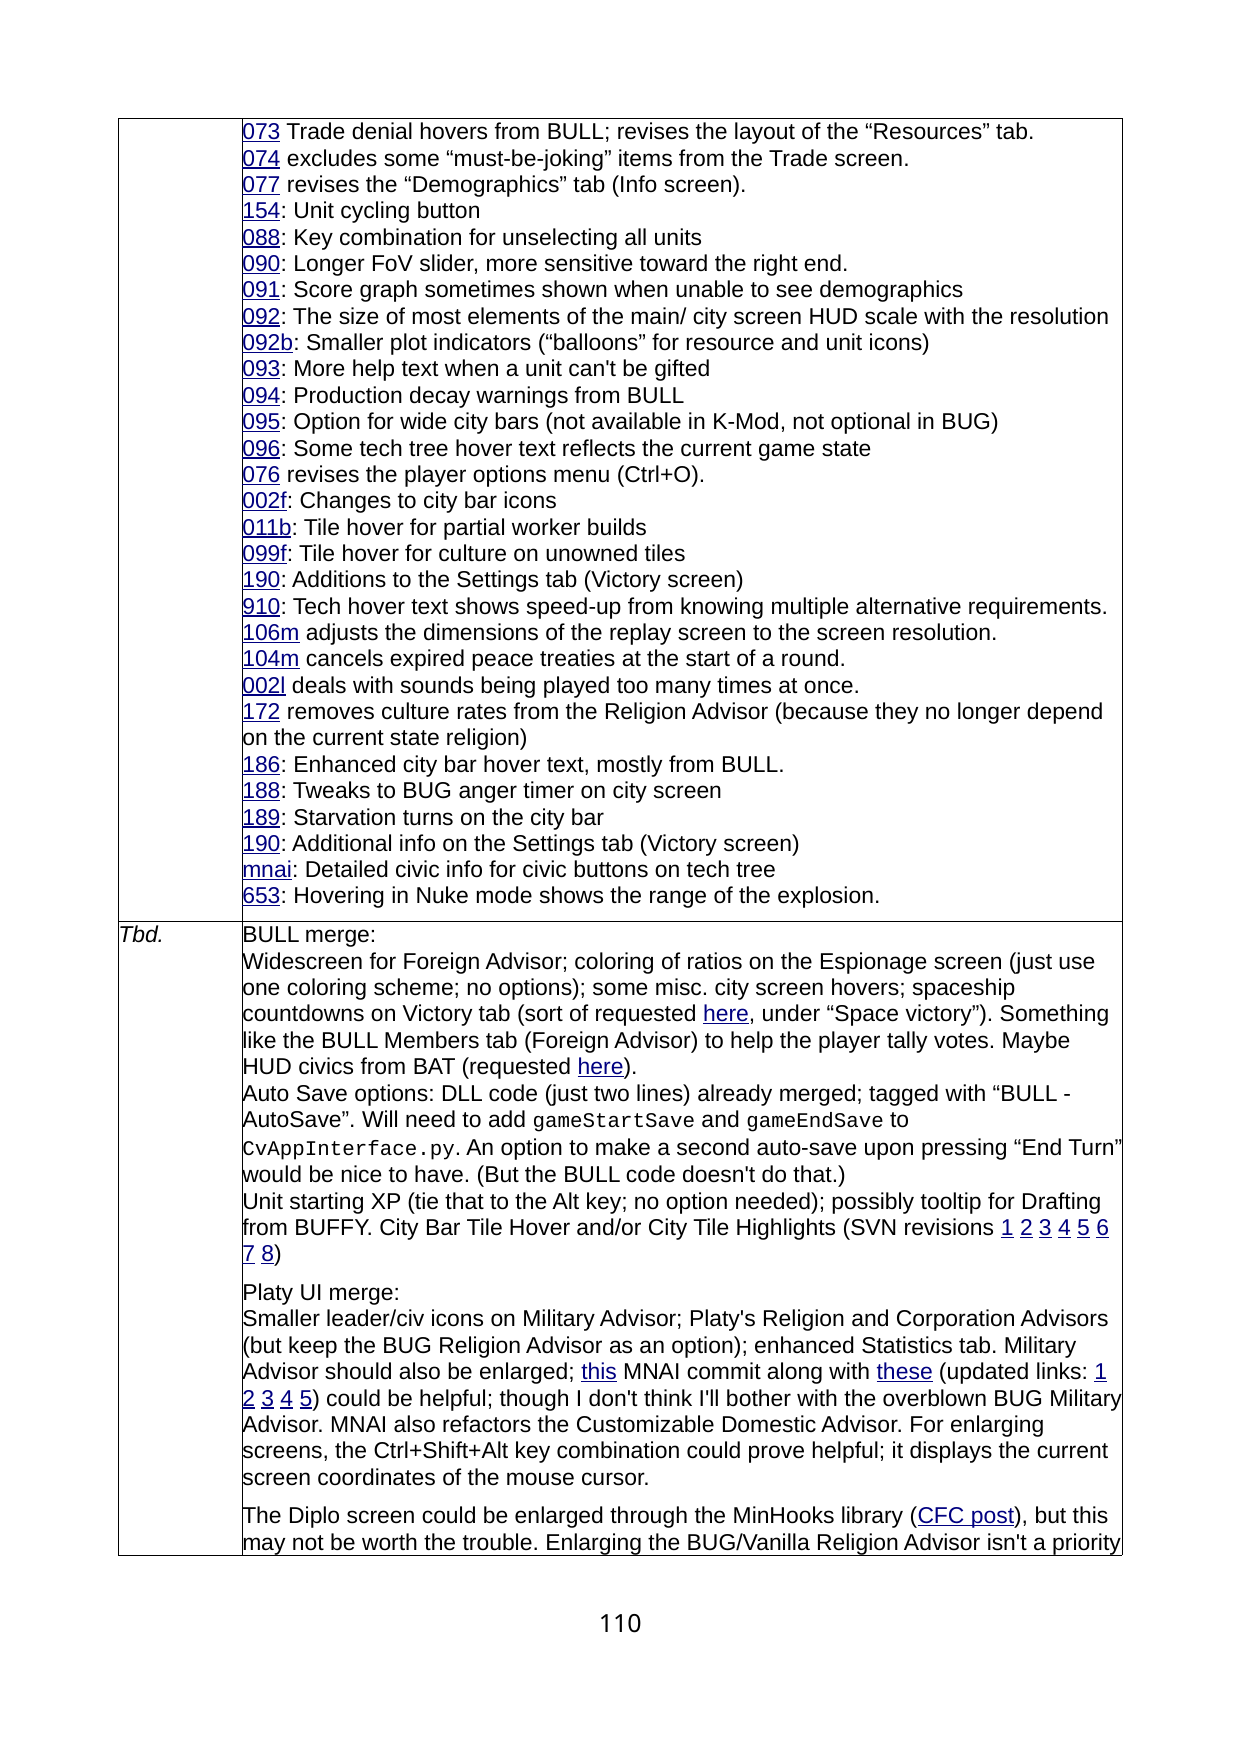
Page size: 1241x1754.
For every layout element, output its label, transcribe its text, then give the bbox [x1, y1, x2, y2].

table_cell [119, 119, 242, 921]
table_cell Tbd. [119, 922, 242, 1555]
table_cell BULL merge: Widescreen for Foreign Advisor; coloring of ratios on the Espionage screen (just use one coloring scheme; no options); some misc. city screen hovers; spaceship countdowns on Victory tab (sort of requested here, under “Space victory”). Something like the BULL Members tab (Foreign Advisor) to help the player tally votes. Maybe HUD civics from BAT (requested here). Auto Save options: DLL code (just two lines) already merged; tagged with “BULL - AutoSave”. Will need to add gameStartSave and gameEndSave to CvAppInterface.py. An option to make a second auto-save upon pressing “End Turn” would be nice to have. (But the BULL code doesn't do that.) Unit starting XP (tie that to the Alt key; no option needed); possibly tooltip for Drafting from BUFFY. City Bar Tile Hover and/or City Tile Highlights (SVN revisions 1 2 3 4 5 6 7 8) Platy UI merge: Smaller leader/civ icons on Military Advisor; Platy's Religion and Corporation Advisors (but keep the BUG Religion Advisor as an option); enhanced Statistics tab. Military Advisor should also be enlarged; this MNAI commit along with these (updated links: 1 2 3 4 5) could be helpful; though I don't think I'll bother with the overblown BUG Military Advisor. MNAI also refactors the Customizable Domestic Advisor. For enlarging screens, the Ctrl+Shift+Alt key combination could prove helpful; it displays the current screen coordinates of the mouse cursor. The Diplo screen could be enlarged through the MinHooks library (CFC post), but this may not be worth the trouble. Enlarging the BUG/Vanilla Religion Advisor isn't a priority [243, 922, 1122, 1555]
table_cell 073 Trade denial hovers from BULL; revises the layout of the “Resources” tab. 074 excludes some “must-be-joking” items from the Trade screen. 077 revises the “Demographics” tab (Info screen). 154: Unit cycling button 088: Key combination for unselecting all units 090: Longer FoV slider, more sensitive toward the right end. 091: Score graph sometimes shown when unable to see demographics 092: The size of most elements of the main/ city screen HUD scale with the resolution 092b: Smaller plot indicators (“balloons” for resource and unit icons) 093: More help text when a unit can't be gifted 094: Production decay warnings from BULL 095: Option for wide city bars (not available in K-Mod, not optional in BUG) 096: Some tech tree hover text reflects the current game state 076 revises the player options menu (Ctrl+O). 002f: Changes to city bar icons 011b: Tile hover for partial worker builds 099f: Tile hover for culture on unowned tiles 190: Additions to the Settings tab (Victory screen) 910: Tech hover text shows speed-up from knowing multiple alternative requirements. 106m adjusts the dimensions of the replay screen to the screen resolution. 104m cancels expired peace treaties at the start of a round. 002l deals with sounds being played too many times at once. 172 removes culture rates from the Religion Advisor (because they no longer depend on the current state religion) 186: Enhanced city bar hover text, mostly from BULL. 188: Tweaks to BUG anger timer on city screen 189: Starvation turns on the city bar 190: Additional info on the Settings tab (Victory screen) mnai: Detailed civic info for civic buttons on tech tree 653: Hovering in Nuke mode shows the range of the explosion. [243, 119, 1122, 921]
